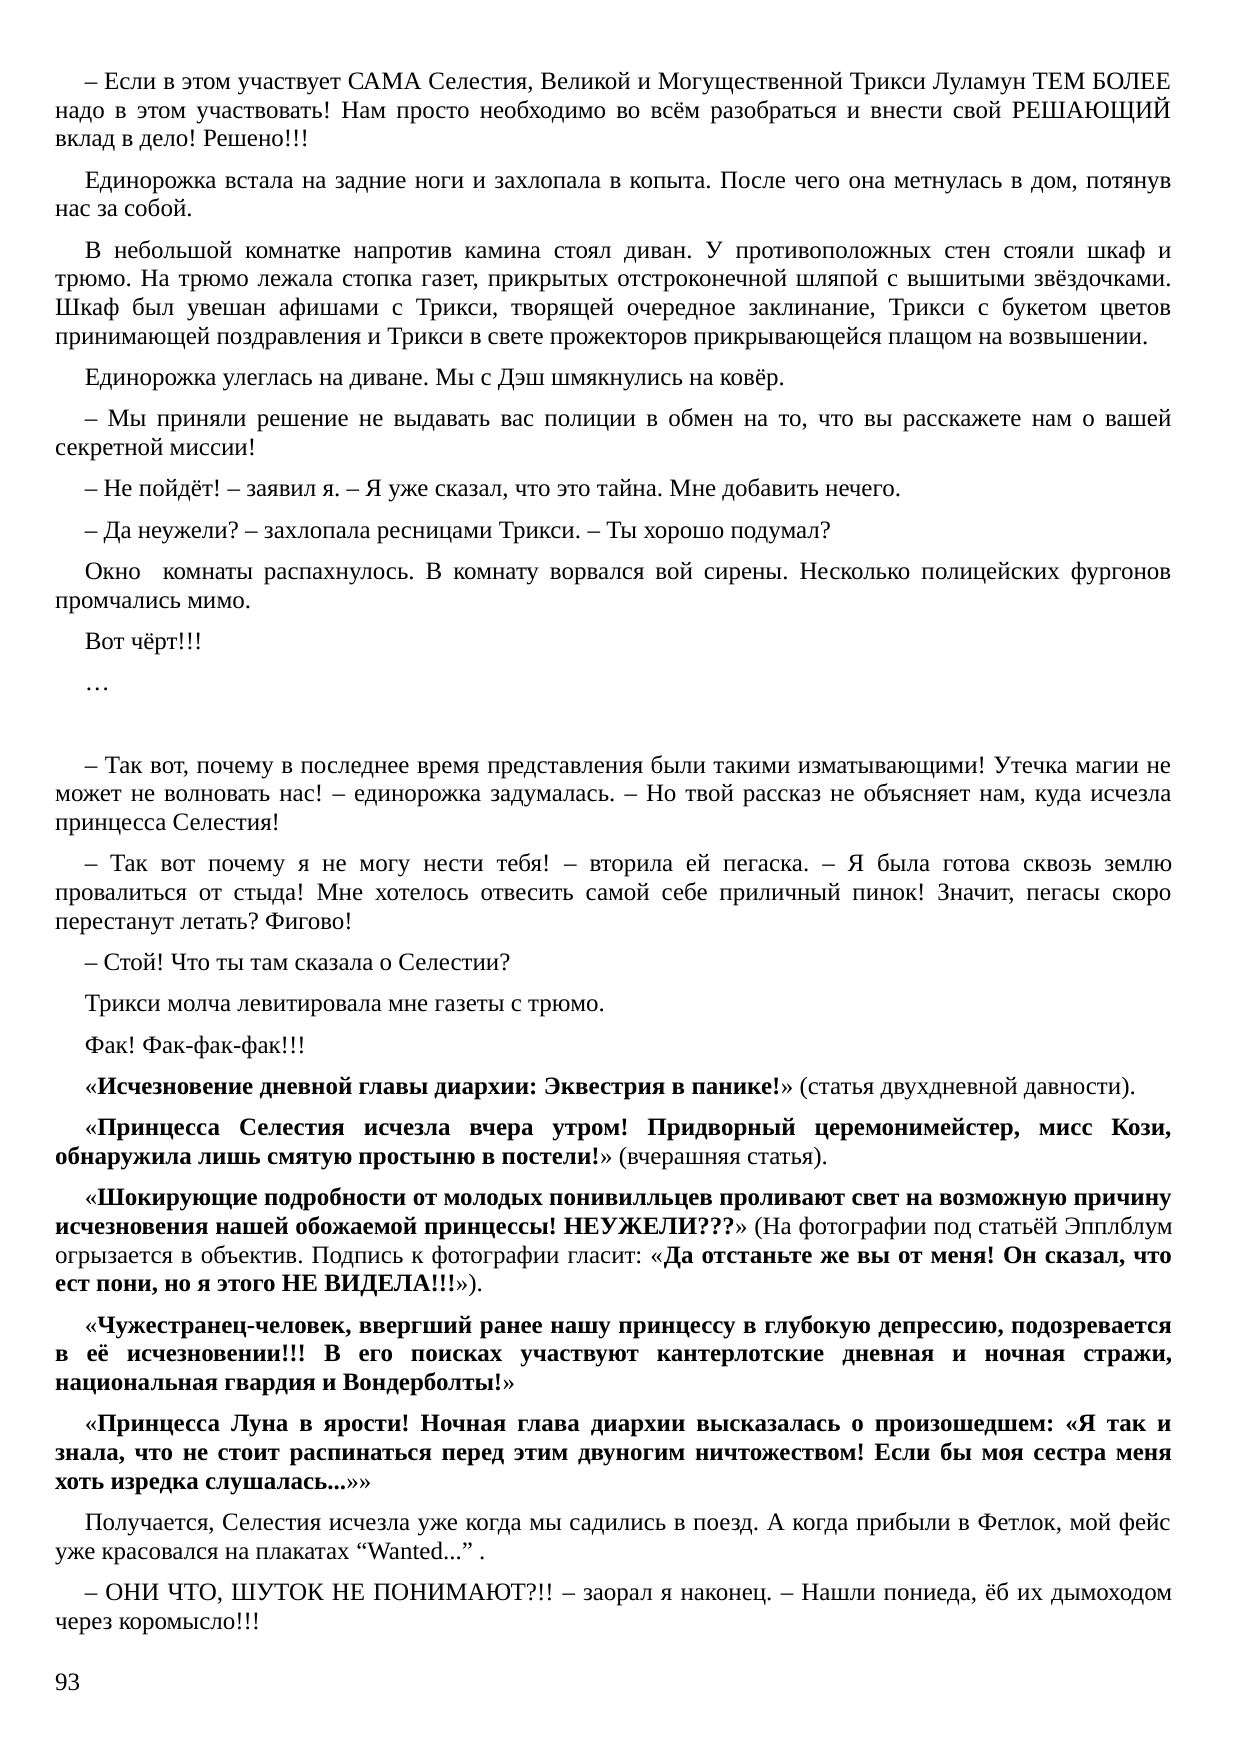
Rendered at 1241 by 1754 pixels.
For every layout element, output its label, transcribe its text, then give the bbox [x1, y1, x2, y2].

text Вот чёрт!!! [55, 626, 1173, 655]
text Окно комнаты распахнулось. В комнату ворвался вой сирены. Несколько полицейских фургонов промчались мимо. [55, 556, 1173, 613]
text В небольшой комнатке напротив камина стоял диван. У противоположных стен стояли шкаф и трюмо. На трюмо лежала стопка газет, прикрытых отстроконечной шляпой с вышитыми звёздочками. Шкаф был увешан афишами с Трикси, творящей очередное заклинание, Трикси с букетом цветов принимающей поздравления и Трикси в свете прожекторов прикрывающейся плащом на возвышении. [55, 235, 1173, 350]
text – Так вот почему я не могу нести тебя! – вторила ей пегаска. – Я была готова сквозь землю провалиться от стыда! Мне хотелось отвесить самой себе приличный пинок! Значит, пегасы скоро перестанут летать? Фигово! [55, 848, 1173, 935]
text – Если в этом участвует САМА Селестия, Великой и Могущественной Трикси Луламун ТЕМ БОЛЕЕ надо в этом участвовать! Нам просто необходимо во всём разобраться и внести свой РЕШАЮЩИЙ вклад в дело! Решено!!! [55, 66, 1173, 152]
text «Исчезновение дневной главы диархии: Эквестрия в панике!» (статья двухдневной давности). [55, 1071, 1173, 1100]
text Трикси молча левитировала мне газеты с трюмо. [55, 988, 1173, 1017]
text «Принцесса Луна в ярости! Ночная глава диархии высказалась о произошедшем: «Я так и знала, что не стоит распинаться перед этим двуногим ничтожеством! Если бы моя сестра меня хоть изредка слушалась...»» [55, 1408, 1173, 1495]
text Единорожка встала на задние ноги и захлопала в копыта. После чего она метнулась в дом, потянув нас за собой. [55, 165, 1173, 222]
text – ОНИ ЧТО, ШУТОК НЕ ПОНИМАЮТ?!! – заорал я наконец. – Нашли пониеда, ёб их дымоходом через коромысло!!! [55, 1577, 1173, 1635]
text Единорожка улеглась на диване. Мы с Дэш шмякнулись на ковёр. [55, 362, 1173, 391]
text … [55, 667, 1173, 696]
text Фак! Фак-фак-фак!!! [55, 1030, 1173, 1058]
text – Мы приняли решение не выдавать вас полиции в обмен на то, что вы расскажете нам о вашей секретной миссии! [55, 403, 1173, 461]
text «Чужестранец-человек, ввергший ранее нашу принцессу в глубокую депрессию, подозревается в её исчезновении!!! В его поисках участвуют кантерлотские дневная и ночная стражи, национальная гвардия и Вондерболты!» [55, 1310, 1173, 1396]
text Получается, Селестия исчезла уже когда мы садились в поезд. А когда прибыли в Фетлок, мой фейс уже красовался на плакатах “Wanted...” . [55, 1507, 1173, 1565]
text – Так вот, почему в последнее время представления были такими изматывающими! Утечка магии не может не волновать нас! – единорожка задумалась. – Но твой рассказ не объясняет нам, куда исчезла принцесса Селестия! [55, 750, 1173, 836]
text – Да неужели? – захлопала ресницами Трикси. – Ты хорошо подумал? [55, 515, 1173, 543]
text – Не пойдёт! – заявил я. – Я уже сказал, что это тайна. Мне добавить нечего. [55, 473, 1173, 502]
text – Стой! Что ты там сказала о Селестии? [55, 947, 1173, 976]
text «Шокирующие подробности от молодых понивилльцев проливают свет на возможную причину исчезновения нашей обожаемой принцессы! НЕУЖЕЛИ???» (На фотографии под статьёй Эпплблум огрызается в объектив. Подпись к фотографии гласит: «Да отстаньте же вы от меня! Он сказал, что ест пони, но я этого НЕ ВИДЕЛА!!!»). [55, 1182, 1173, 1297]
text «Принцесса Селестия исчезла вчера утром! Придворный церемонимейстер, мисс Кози, обнаружила лишь смятую простыню в постели!» (вчерашняя статья). [55, 1112, 1173, 1170]
